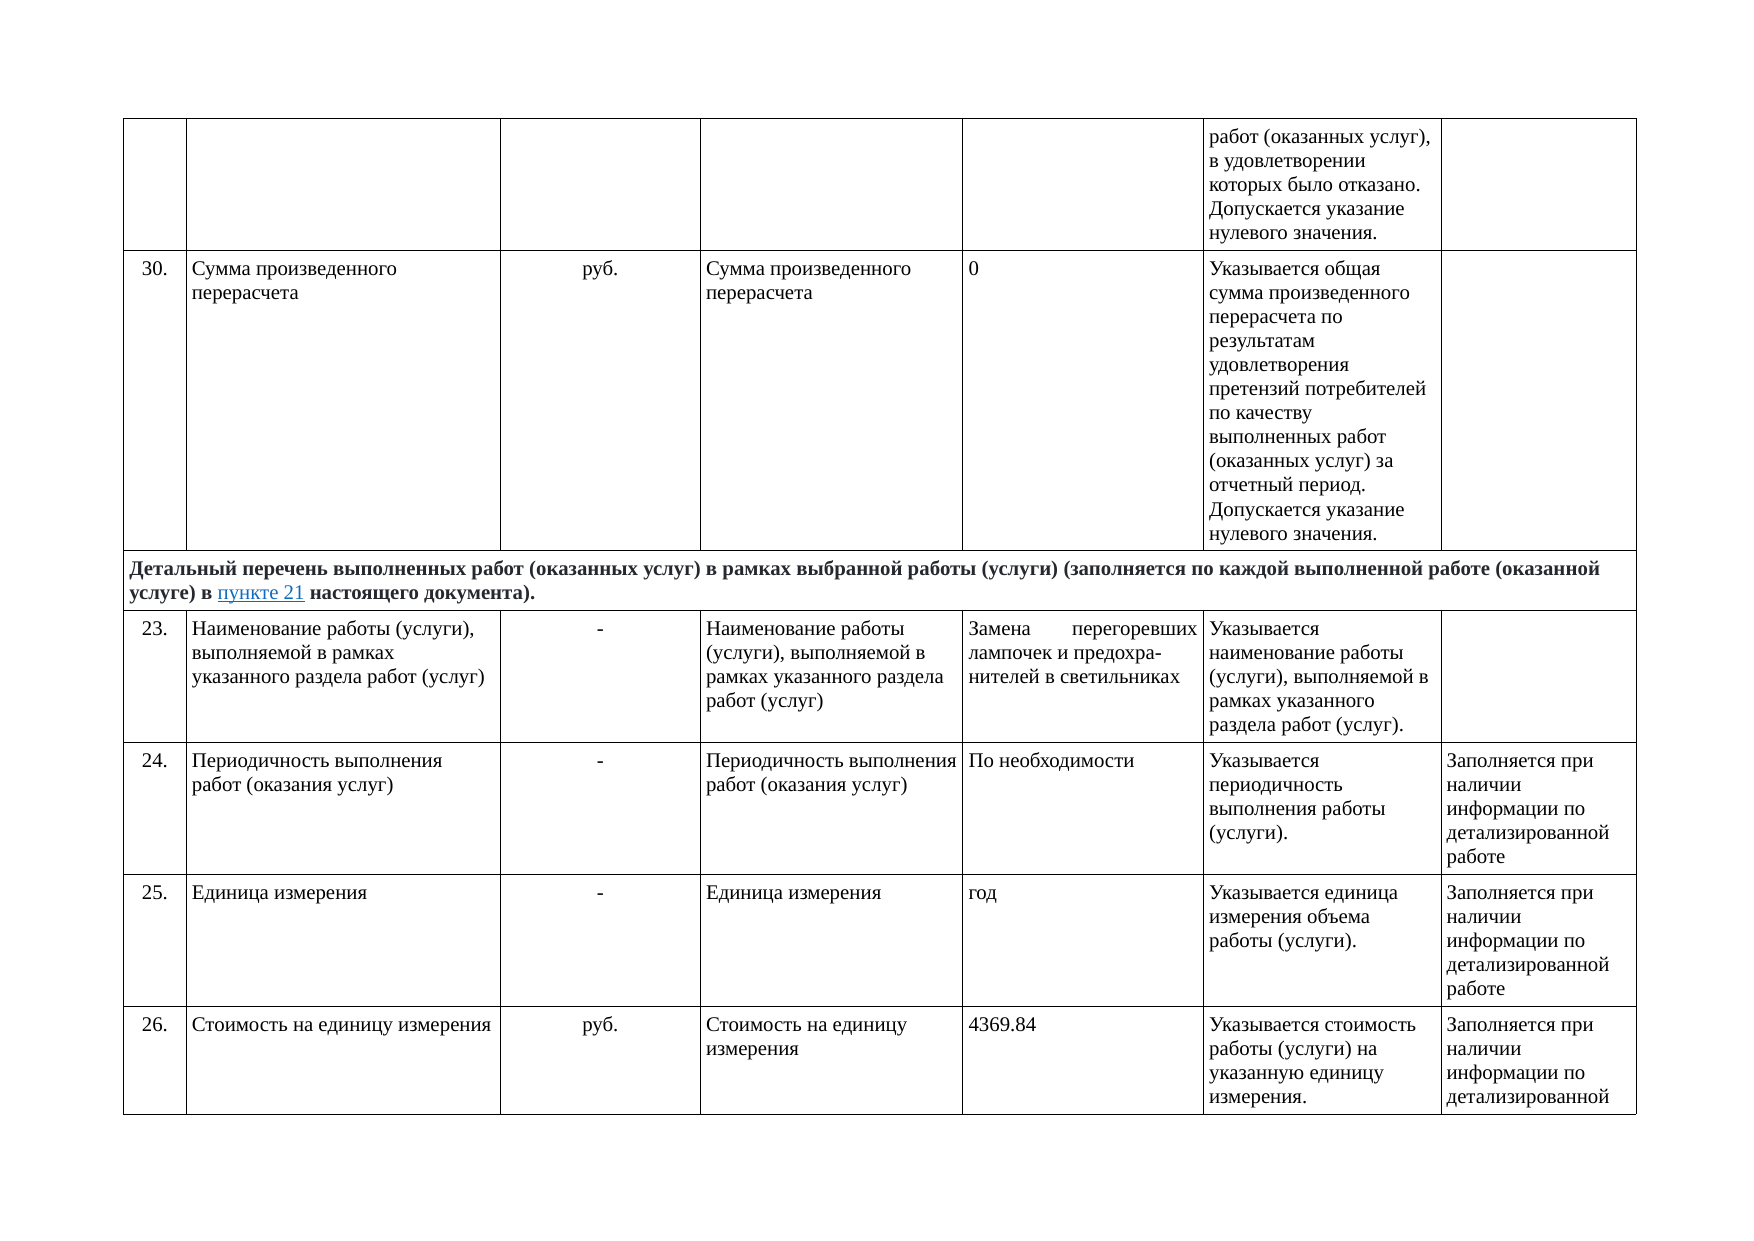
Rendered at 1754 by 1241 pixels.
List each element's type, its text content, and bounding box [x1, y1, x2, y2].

table_cell - [501, 611, 700, 742]
table_cell Стоимость на единицу измерения [701, 1007, 962, 1113]
table_cell [963, 119, 1203, 250]
table_cell Детальный перечень выполненных работ (оказанных услуг) в рамках выбранной работы (услуги) (заполняется по каждой выполненной работе (оказанной услуге) в пункте 21 настоящего документа). [124, 551, 1636, 610]
table_cell [1442, 611, 1636, 742]
table_cell Указывается единица измерения объема работы (услуги). [1204, 875, 1441, 1006]
table_cell 4369,84 [963, 1007, 1203, 1113]
table_cell Стоимость на единицу измерения [187, 1007, 500, 1113]
table_cell 25. [124, 875, 186, 1006]
table_cell работ (оказанных услуг), в удовлетворении которых было отказано. Допускается указание нулевого значения. [1204, 119, 1441, 250]
table_cell Заполняется при наличии информации по детализированной работе [1442, 875, 1636, 1006]
table_cell Указывается наименование работы (услуги), выполняемой в рамках указанного раздела работ (услуг). [1204, 611, 1441, 742]
table_cell Периодичность выполнения работ (оказания услуг) [187, 743, 500, 874]
table_cell Указывается периодичность выполнения работы (услуги). [1204, 743, 1441, 874]
table_cell Наименование работы (услуги), выполняемой в рамках указанного раздела работ (услуг) [701, 611, 962, 742]
table_cell По необходимости [963, 743, 1203, 874]
table_cell Заполняется при наличии информации по детализированной [1442, 1007, 1636, 1113]
table_cell 26. [124, 1007, 186, 1113]
table_cell [701, 119, 962, 250]
table_cell Указывается стоимость работы (услуги) на указанную единицу измерения. [1204, 1007, 1441, 1113]
table_cell Периодичность выполнения работ (оказания услуг) [701, 743, 962, 874]
table_cell руб. [501, 251, 700, 550]
table_cell [1442, 119, 1636, 250]
table_cell год [963, 875, 1203, 1006]
table_cell 0 [963, 251, 1203, 550]
table_cell Единица измерения [187, 875, 500, 1006]
table_cell [124, 119, 186, 250]
table_cell - [501, 875, 700, 1006]
table_cell Сумма произведенного перерасчета [187, 251, 500, 550]
table_cell Замена перегоревших лампочек и предохра- нителей в светильниках [963, 611, 1203, 742]
table_cell Заполняется при наличии информации по детализированной работе [1442, 743, 1636, 874]
table_cell 24. [124, 743, 186, 874]
table_cell Указывается общая сумма произведенного перерасчета по результатам удовлетворения претензий потребителей по качеству выполненных работ (оказанных услуг) за отчетный период. Допускается указание нулевого значения. [1204, 251, 1441, 550]
table_cell руб. [501, 1007, 700, 1113]
table_cell Наименование работы (услуги), выполняемой в рамках указанного раздела работ (услуг) [187, 611, 500, 742]
table_cell [1442, 251, 1636, 550]
table_cell Единица измерения [701, 875, 962, 1006]
table_cell 30. [124, 251, 186, 550]
table_cell - [501, 743, 700, 874]
table_cell Сумма произведенного перерасчета [701, 251, 962, 550]
table_cell [501, 119, 700, 250]
table_cell 23. [124, 611, 186, 742]
table_cell [187, 119, 500, 250]
